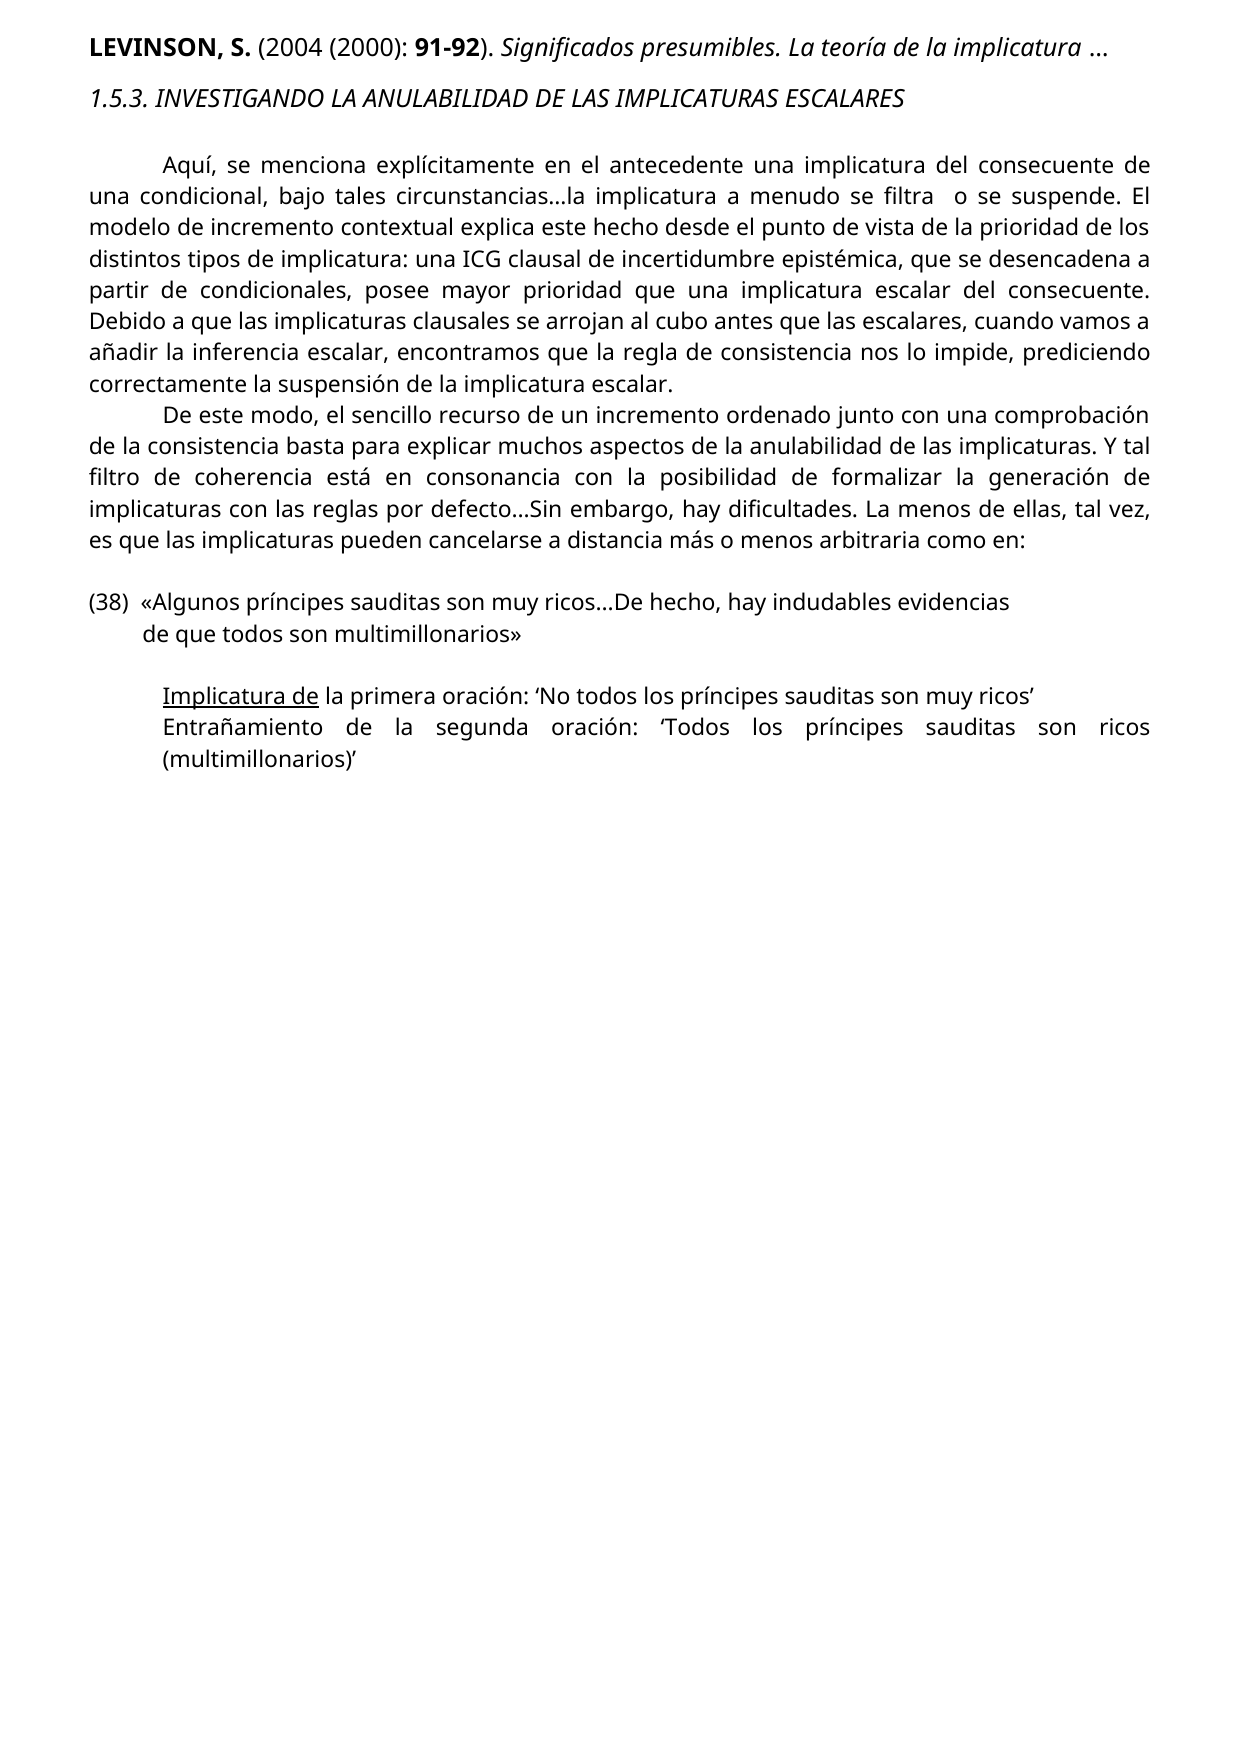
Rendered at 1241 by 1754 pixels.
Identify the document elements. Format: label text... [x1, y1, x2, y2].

text de que todos son multimillonarios» [88, 617, 1152, 649]
text (38) «Algunos príncipes sauditas son muy ricos…De hecho, hay indudables evidencias [88, 586, 1152, 617]
text 1.5.3. INVESTIGANDO LA ANULABILIDAD DE LAS IMPLICATURAS ESCALARES [88, 81, 1152, 115]
text LEVINSON, S. (2004 (2000): 91-92). Significados presumibles. La teoría de la implicatura … [88, 29, 1152, 64]
text Aquí, se menciona explícitamente en el antecedente una implicatura del consecuente de una condicional, bajo tales circunstancias…la implicatura a menudo se filtra o se suspende. El modelo de incremento contextual explica este hecho desde el punto de vista de la prioridad de los distintos tipos de implicatura: una ICG clausal de incertidumbre epistémica, que se desencadena a partir de condicionales, posee mayor prioridad que una implicatura escalar del consecuente. Debido a que las implicaturas clausales se arrojan al cubo antes que las escalares, cuando vamos a añadir la inferencia escalar, encontramos que la regla de consistencia nos lo impide, prediciendo correctamente la suspensión de la implicatura escalar. [88, 149, 1152, 399]
text Entrañamiento de la segunda oración: ‘Todos los príncipes sauditas son ricos (multimillonarios)’ [162, 711, 1152, 774]
text Implicatura de la primera oración: ‘No todos los príncipes sauditas son muy ricos’ [162, 680, 1152, 711]
text De este modo, el sencillo recurso de un incremento ordenado junto con una comprobación de la consistencia basta para explicar muchos aspectos de la anulabilidad de las implicaturas. Y tal filtro de coherencia está en consonancia con la posibilidad de formalizar la generación de implicaturas con las reglas por defecto…Sin embargo, hay dificultades. La menos de ellas, tal vez, es que las implicaturas pueden cancelarse a distancia más o menos arbitraria como en: [88, 399, 1152, 555]
